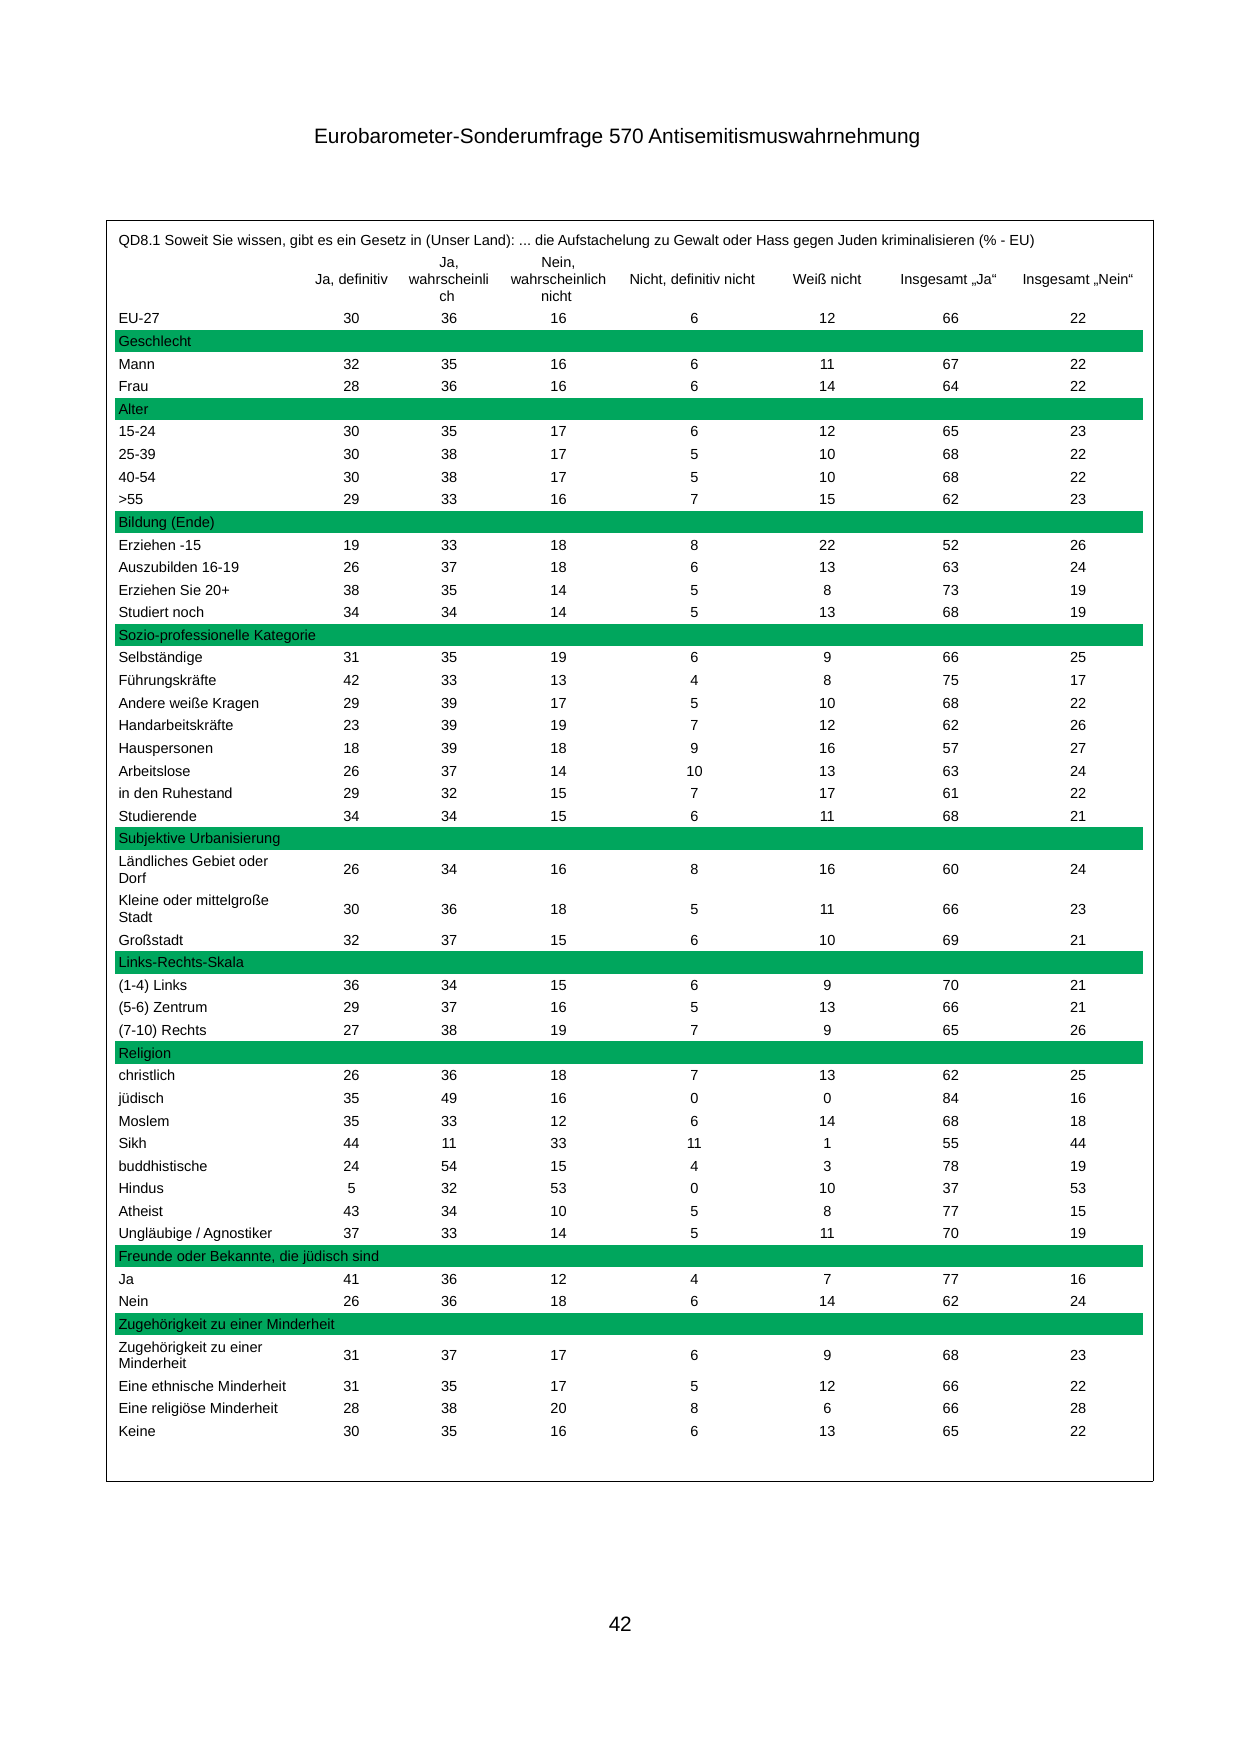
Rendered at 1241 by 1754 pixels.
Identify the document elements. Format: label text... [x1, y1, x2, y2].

table_cell 23 [1012, 488, 1143, 511]
table_cell 34 [404, 1200, 493, 1222]
table_cell 27 [298, 1019, 404, 1041]
table_cell Ja [115, 1268, 298, 1290]
table_cell 8 [623, 533, 765, 556]
table_cell 18 [494, 737, 623, 759]
table_cell 36 [404, 1290, 493, 1313]
table_cell 19 [298, 533, 404, 556]
table_cell 12 [765, 1375, 889, 1397]
table_cell 23 [1012, 420, 1143, 443]
table_cell Zugehörigkeit zu einer Minderheit [115, 1335, 298, 1375]
table_cell 11 [765, 889, 889, 928]
table_cell 9 [765, 646, 889, 669]
table_cell 21 [1012, 996, 1143, 1019]
table_cell 18 [494, 889, 623, 928]
table_cell 44 [1012, 1132, 1143, 1154]
table_cell 38 [404, 443, 493, 465]
table_cell 69 [889, 929, 1012, 951]
table_cell 10 [623, 759, 765, 782]
table_cell 19 [494, 646, 623, 669]
table_cell 40-54 [115, 465, 298, 488]
table_cell 5 [623, 1222, 765, 1245]
table_cell 68 [889, 1109, 1012, 1132]
table_cell 35 [404, 420, 493, 443]
table_cell 52 [889, 533, 1012, 556]
table_cell 22 [1012, 782, 1143, 804]
table_cell 5 [623, 579, 765, 601]
table_cell 14 [494, 759, 623, 782]
table_cell 33 [404, 1222, 493, 1245]
table_cell Bildung (Ende) [115, 511, 1143, 533]
table_cell 31 [298, 646, 404, 669]
table_cell Erziehen Sie 20+ [115, 579, 298, 601]
table_cell 31 [298, 1375, 404, 1397]
table_cell 17 [1012, 669, 1143, 691]
table_cell Subjektive Urbanisierung [115, 827, 1143, 850]
table_cell 7 [623, 782, 765, 804]
table_cell Nein [115, 1290, 298, 1313]
table_cell 29 [298, 488, 404, 511]
table_cell 18 [1012, 1109, 1143, 1132]
table_cell 16 [494, 996, 623, 1019]
table_cell 18 [494, 1064, 623, 1087]
table_cell 18 [494, 533, 623, 556]
table_cell 15 [494, 805, 623, 827]
table_cell 64 [889, 375, 1012, 398]
table_cell 10 [494, 1200, 623, 1222]
table_cell 70 [889, 1222, 1012, 1245]
table_cell 19 [1012, 1155, 1143, 1177]
table_cell 30 [298, 889, 404, 928]
table_cell 12 [494, 1109, 623, 1132]
table_cell 68 [889, 691, 1012, 714]
table_cell Ländliches Gebiet oder Dorf [115, 850, 298, 889]
table_cell 8 [765, 1200, 889, 1222]
table_cell 15 [1012, 1200, 1143, 1222]
table_cell jüdisch [115, 1087, 298, 1109]
table_cell 31 [298, 1335, 404, 1375]
table_cell 17 [494, 443, 623, 465]
table_cell 26 [1012, 1019, 1143, 1041]
table_cell 36 [298, 974, 404, 996]
table_cell buddhistische [115, 1155, 298, 1177]
table_cell 22 [765, 533, 889, 556]
table_cell 30 [298, 443, 404, 465]
table_cell 34 [404, 805, 493, 827]
table_cell (1-4) Links [115, 974, 298, 996]
table_cell Hindus [115, 1177, 298, 1200]
table_cell Großstadt [115, 929, 298, 951]
table_cell 16 [494, 375, 623, 398]
table_cell 15 [494, 974, 623, 996]
table_cell Studierende [115, 805, 298, 827]
table_cell 18 [494, 1290, 623, 1313]
table_cell 11 [623, 1132, 765, 1154]
table_cell Andere weiße Kragen [115, 691, 298, 714]
table_cell 68 [889, 1335, 1012, 1375]
table_cell 26 [298, 759, 404, 782]
table_cell (7-10) Rechts [115, 1019, 298, 1041]
table_cell 33 [404, 488, 493, 511]
table_cell Alter [115, 398, 1143, 420]
table_cell 34 [298, 601, 404, 624]
table_cell Mann [115, 353, 298, 375]
table_cell 24 [1012, 759, 1143, 782]
table_cell 37 [404, 1335, 493, 1375]
table_cell 65 [889, 1420, 1012, 1442]
table_cell 5 [623, 889, 765, 928]
table_cell 13 [765, 996, 889, 1019]
table_cell 12 [494, 1268, 623, 1290]
table_cell 7 [623, 1019, 765, 1041]
table_cell 66 [889, 1397, 1012, 1420]
table_cell 18 [494, 556, 623, 578]
table_cell 4 [623, 1155, 765, 1177]
table_cell 43 [298, 1200, 404, 1222]
table_cell 26 [298, 1064, 404, 1087]
table_cell (5-6) Zentrum [115, 996, 298, 1019]
table_cell 21 [1012, 929, 1143, 951]
table_cell 62 [889, 1290, 1012, 1313]
table_cell 22 [1012, 443, 1143, 465]
table_cell 17 [494, 465, 623, 488]
table_cell 7 [623, 714, 765, 737]
table_cell 16 [765, 850, 889, 889]
table_cell 68 [889, 805, 1012, 827]
table_cell Sozio-professionelle Kategorie [115, 624, 1143, 646]
table_cell 5 [623, 465, 765, 488]
table_cell 6 [623, 420, 765, 443]
table_cell [115, 251, 298, 307]
table_cell 37 [404, 759, 493, 782]
table_cell EU-27 [115, 307, 298, 330]
table_cell 35 [404, 1375, 493, 1397]
table_cell 10 [765, 691, 889, 714]
table_cell 37 [298, 1222, 404, 1245]
table_cell 78 [889, 1155, 1012, 1177]
table_cell 7 [623, 488, 765, 511]
table_cell 0 [765, 1087, 889, 1109]
table_cell 13 [765, 601, 889, 624]
table_cell 5 [623, 601, 765, 624]
table_cell Führungskräfte [115, 669, 298, 691]
table_cell 22 [1012, 375, 1143, 398]
table_cell 16 [494, 353, 623, 375]
table_cell 35 [404, 646, 493, 669]
table_cell 9 [623, 737, 765, 759]
table_cell 36 [404, 307, 493, 330]
table_cell 35 [404, 579, 493, 601]
table_cell Arbeitslose [115, 759, 298, 782]
table_cell 37 [889, 1177, 1012, 1200]
table_cell 9 [765, 1335, 889, 1375]
table_cell 10 [765, 465, 889, 488]
table_cell in den Ruhestand [115, 782, 298, 804]
table_cell 7 [765, 1268, 889, 1290]
table_cell 66 [889, 646, 1012, 669]
table_cell 26 [298, 1290, 404, 1313]
table_cell 39 [404, 737, 493, 759]
table_cell 11 [765, 805, 889, 827]
table_cell 22 [1012, 307, 1143, 330]
table_cell 19 [494, 1019, 623, 1041]
table_cell 65 [889, 1019, 1012, 1041]
table_cell 11 [404, 1132, 493, 1154]
table_cell Insgesamt „Ja“ [889, 251, 1012, 307]
table_cell 5 [623, 996, 765, 1019]
table_cell 17 [494, 691, 623, 714]
table_cell 77 [889, 1268, 1012, 1290]
table_cell 37 [404, 929, 493, 951]
table_cell 77 [889, 1200, 1012, 1222]
table_cell 26 [298, 850, 404, 889]
table_cell 21 [1012, 974, 1143, 996]
table_cell 33 [404, 669, 493, 691]
table_cell 66 [889, 889, 1012, 928]
table_cell 25 [1012, 1064, 1143, 1087]
table_cell 68 [889, 465, 1012, 488]
table_cell 12 [765, 420, 889, 443]
table_cell 14 [494, 579, 623, 601]
table_cell 41 [298, 1268, 404, 1290]
table_cell 22 [1012, 1375, 1143, 1397]
table_cell 36 [404, 1268, 493, 1290]
table_cell Moslem [115, 1109, 298, 1132]
table_cell Freunde oder Bekannte, die jüdisch sind [115, 1245, 1143, 1267]
table_cell 54 [404, 1155, 493, 1177]
table_cell 24 [1012, 1290, 1143, 1313]
table_cell Studiert noch [115, 601, 298, 624]
table_cell 6 [765, 1397, 889, 1420]
table_cell 34 [404, 601, 493, 624]
table_cell 57 [889, 737, 1012, 759]
table_cell 17 [494, 1375, 623, 1397]
table_cell 13 [494, 669, 623, 691]
table_cell 21 [1012, 805, 1143, 827]
table_cell 33 [404, 533, 493, 556]
table_cell >55 [115, 488, 298, 511]
table_cell Auszubilden 16-19 [115, 556, 298, 578]
table_cell 28 [298, 375, 404, 398]
table_cell Nein, wahrscheinlich nicht [494, 251, 623, 307]
table_cell 12 [765, 714, 889, 737]
table_cell 4 [623, 669, 765, 691]
table_cell 53 [494, 1177, 623, 1200]
table_cell 25 [1012, 646, 1143, 669]
table_cell 68 [889, 443, 1012, 465]
table_cell 14 [765, 1109, 889, 1132]
table_cell 32 [404, 1177, 493, 1200]
table_cell 5 [623, 691, 765, 714]
table_cell 67 [889, 353, 1012, 375]
table_cell 19 [494, 714, 623, 737]
table_cell 22 [1012, 1420, 1143, 1442]
table_cell 5 [623, 1375, 765, 1397]
table_cell 16 [1012, 1087, 1143, 1109]
table_cell 68 [889, 601, 1012, 624]
table_cell 15 [765, 488, 889, 511]
table_cell 5 [298, 1177, 404, 1200]
table_cell 0 [623, 1087, 765, 1109]
table_cell Ungläubige / Agnostiker [115, 1222, 298, 1245]
table_cell 63 [889, 759, 1012, 782]
table_cell 24 [1012, 850, 1143, 889]
table_cell 30 [298, 420, 404, 443]
table_cell 29 [298, 782, 404, 804]
table_cell 1 [765, 1132, 889, 1154]
table_cell 8 [765, 669, 889, 691]
table_cell 30 [298, 465, 404, 488]
table_cell 39 [404, 714, 493, 737]
table_cell 29 [298, 691, 404, 714]
table_cell 33 [404, 1109, 493, 1132]
table_cell 63 [889, 556, 1012, 578]
table_cell 22 [1012, 465, 1143, 488]
table_cell 22 [1012, 353, 1143, 375]
table_cell 13 [765, 759, 889, 782]
table_cell 35 [298, 1109, 404, 1132]
table_cell 62 [889, 714, 1012, 737]
table_cell 60 [889, 850, 1012, 889]
table_cell 44 [298, 1132, 404, 1154]
table_cell 38 [404, 465, 493, 488]
table_cell 6 [623, 974, 765, 996]
table_cell 16 [494, 307, 623, 330]
table_cell 66 [889, 1375, 1012, 1397]
table_cell 34 [404, 850, 493, 889]
table_cell 73 [889, 579, 1012, 601]
table_cell 16 [494, 488, 623, 511]
table_cell 16 [494, 1420, 623, 1442]
table_cell 6 [623, 353, 765, 375]
table_cell 38 [404, 1397, 493, 1420]
table_cell 66 [889, 307, 1012, 330]
table_cell 15 [494, 1155, 623, 1177]
table_cell 13 [765, 1064, 889, 1087]
table_cell 6 [623, 1335, 765, 1375]
table_cell Ja, wahrscheinlich [404, 251, 493, 307]
table_cell Insgesamt „Nein“ [1012, 251, 1143, 307]
table_cell Eine ethnische Minderheit [115, 1375, 298, 1397]
table_cell 11 [765, 353, 889, 375]
table_cell 35 [404, 353, 493, 375]
table_cell 62 [889, 488, 1012, 511]
table_cell 20 [494, 1397, 623, 1420]
table_cell 9 [765, 1019, 889, 1041]
table_cell 33 [494, 1132, 623, 1154]
table_cell 25-39 [115, 443, 298, 465]
table_cell 11 [765, 1222, 889, 1245]
table_cell 32 [298, 353, 404, 375]
table_cell 9 [765, 974, 889, 996]
table_cell Religion [115, 1041, 1143, 1064]
table_cell 6 [623, 375, 765, 398]
table_cell 10 [765, 443, 889, 465]
table_cell 0 [623, 1177, 765, 1200]
table_cell 36 [404, 889, 493, 928]
table_cell 5 [623, 1200, 765, 1222]
table_cell 37 [404, 556, 493, 578]
table_cell 6 [623, 1109, 765, 1132]
table_cell 42 [298, 669, 404, 691]
table_cell 30 [298, 307, 404, 330]
table_cell 23 [298, 714, 404, 737]
table_cell 26 [1012, 533, 1143, 556]
table_cell 23 [1012, 1335, 1143, 1375]
table_cell 39 [404, 691, 493, 714]
table_cell 6 [623, 929, 765, 951]
table_cell Erziehen -15 [115, 533, 298, 556]
table_cell 24 [298, 1155, 404, 1177]
table_cell Sikh [115, 1132, 298, 1154]
table_cell 6 [623, 556, 765, 578]
table_cell 8 [623, 1397, 765, 1420]
table_cell 6 [623, 805, 765, 827]
table_cell 32 [298, 929, 404, 951]
table_cell 26 [1012, 714, 1143, 737]
table_cell 15 [494, 782, 623, 804]
table_cell 61 [889, 782, 1012, 804]
table_cell 19 [1012, 1222, 1143, 1245]
table_cell 14 [765, 375, 889, 398]
table_cell 7 [623, 1064, 765, 1087]
table_cell 38 [298, 579, 404, 601]
table_header QD8.1 Soweit Sie wissen, gibt es ein Gesetz in (Unser Land): ... die Aufstachelung zu Gewalt oder Hass gegen Juden kriminalisieren (% - EU) [115, 229, 1143, 251]
table_cell 14 [494, 1222, 623, 1245]
table_cell 6 [623, 646, 765, 669]
table_cell 12 [765, 307, 889, 330]
table_cell 29 [298, 996, 404, 1019]
table_cell 38 [404, 1019, 493, 1041]
table_cell 15 [494, 929, 623, 951]
table_cell 17 [494, 1335, 623, 1375]
table_cell Eine religiöse Minderheit [115, 1397, 298, 1420]
table_cell 23 [1012, 889, 1143, 928]
table_cell 8 [623, 850, 765, 889]
table_cell 24 [1012, 556, 1143, 578]
table_cell 49 [404, 1087, 493, 1109]
table_cell 53 [1012, 1177, 1143, 1200]
table_cell Kleine oder mittelgroße Stadt [115, 889, 298, 928]
table_cell 10 [765, 929, 889, 951]
table_cell 3 [765, 1155, 889, 1177]
table_cell 37 [404, 996, 493, 1019]
table_cell 22 [1012, 691, 1143, 714]
table_cell 16 [494, 1087, 623, 1109]
table_cell 36 [404, 1064, 493, 1087]
table_cell 19 [1012, 579, 1143, 601]
table_cell 16 [494, 850, 623, 889]
table_cell 16 [765, 737, 889, 759]
table_cell 62 [889, 1064, 1012, 1087]
table_cell Weiß nicht [765, 251, 889, 307]
table_cell Keine [115, 1420, 298, 1442]
table_cell 17 [765, 782, 889, 804]
table_cell 14 [494, 601, 623, 624]
table_cell 10 [765, 1177, 889, 1200]
table_cell 35 [298, 1087, 404, 1109]
table_cell 16 [1012, 1268, 1143, 1290]
table_cell 75 [889, 669, 1012, 691]
table_cell 32 [404, 782, 493, 804]
table_cell Ja, definitiv [298, 251, 404, 307]
table_cell 84 [889, 1087, 1012, 1109]
table_cell Selbständige [115, 646, 298, 669]
table_cell 15-24 [115, 420, 298, 443]
table_cell Frau [115, 375, 298, 398]
table_cell 35 [404, 1420, 493, 1442]
table_cell 14 [765, 1290, 889, 1313]
table_cell Hauspersonen [115, 737, 298, 759]
table_cell Links-Rechts-Skala [115, 951, 1143, 974]
table_cell 34 [298, 805, 404, 827]
table_cell 28 [1012, 1397, 1143, 1420]
table_cell Atheist [115, 1200, 298, 1222]
table_cell 34 [404, 974, 493, 996]
table_cell 13 [765, 556, 889, 578]
table_cell 28 [298, 1397, 404, 1420]
table_cell christlich [115, 1064, 298, 1087]
table_cell 4 [623, 1268, 765, 1290]
table_cell 13 [765, 1420, 889, 1442]
table_cell Zugehörigkeit zu einer Minderheit [115, 1313, 1143, 1335]
table_cell 18 [298, 737, 404, 759]
table_cell 19 [1012, 601, 1143, 624]
table_cell 8 [765, 579, 889, 601]
table_cell 17 [494, 420, 623, 443]
table_cell Handarbeitskräfte [115, 714, 298, 737]
table_cell Nicht, definitiv nicht [623, 251, 765, 307]
table_cell 5 [623, 443, 765, 465]
table_cell 66 [889, 996, 1012, 1019]
table_cell Geschlecht [115, 330, 1143, 352]
table_cell 55 [889, 1132, 1012, 1154]
table_cell 70 [889, 974, 1012, 996]
table_cell 6 [623, 307, 765, 330]
table_cell 36 [404, 375, 493, 398]
table_cell 6 [623, 1290, 765, 1313]
table_cell 26 [298, 556, 404, 578]
table_cell 30 [298, 1420, 404, 1442]
table_cell 27 [1012, 737, 1143, 759]
table_cell 6 [623, 1420, 765, 1442]
table_cell 65 [889, 420, 1012, 443]
